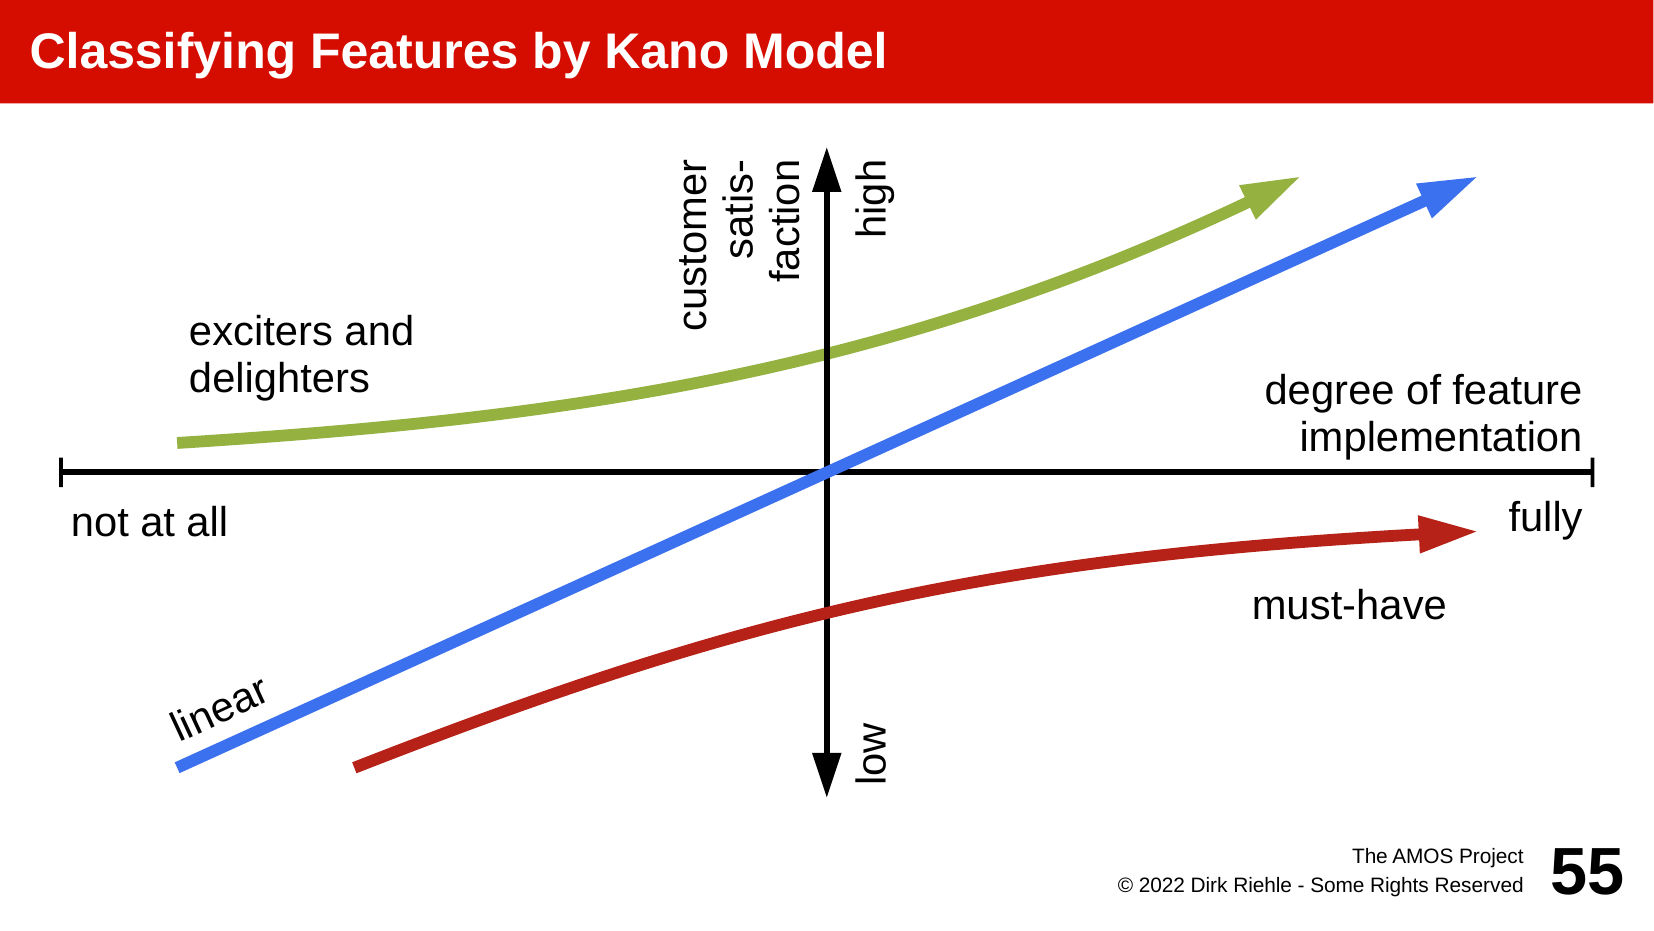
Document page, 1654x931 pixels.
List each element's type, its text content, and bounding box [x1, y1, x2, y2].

text_box low [826, 679, 916, 798]
text_box degree of feature implementation [1240, 354, 1595, 469]
text_box exciters and delighters [177, 295, 473, 414]
text_box high [827, 147, 916, 266]
title Classifying Features by Kano Model [0, 0, 1654, 104]
text_box not at all [59, 487, 325, 556]
text_box linear [148, 593, 412, 767]
text_box customer satis-faction [649, 147, 827, 384]
text_box fully [1417, 475, 1595, 562]
text_box must-have [1240, 561, 1477, 650]
